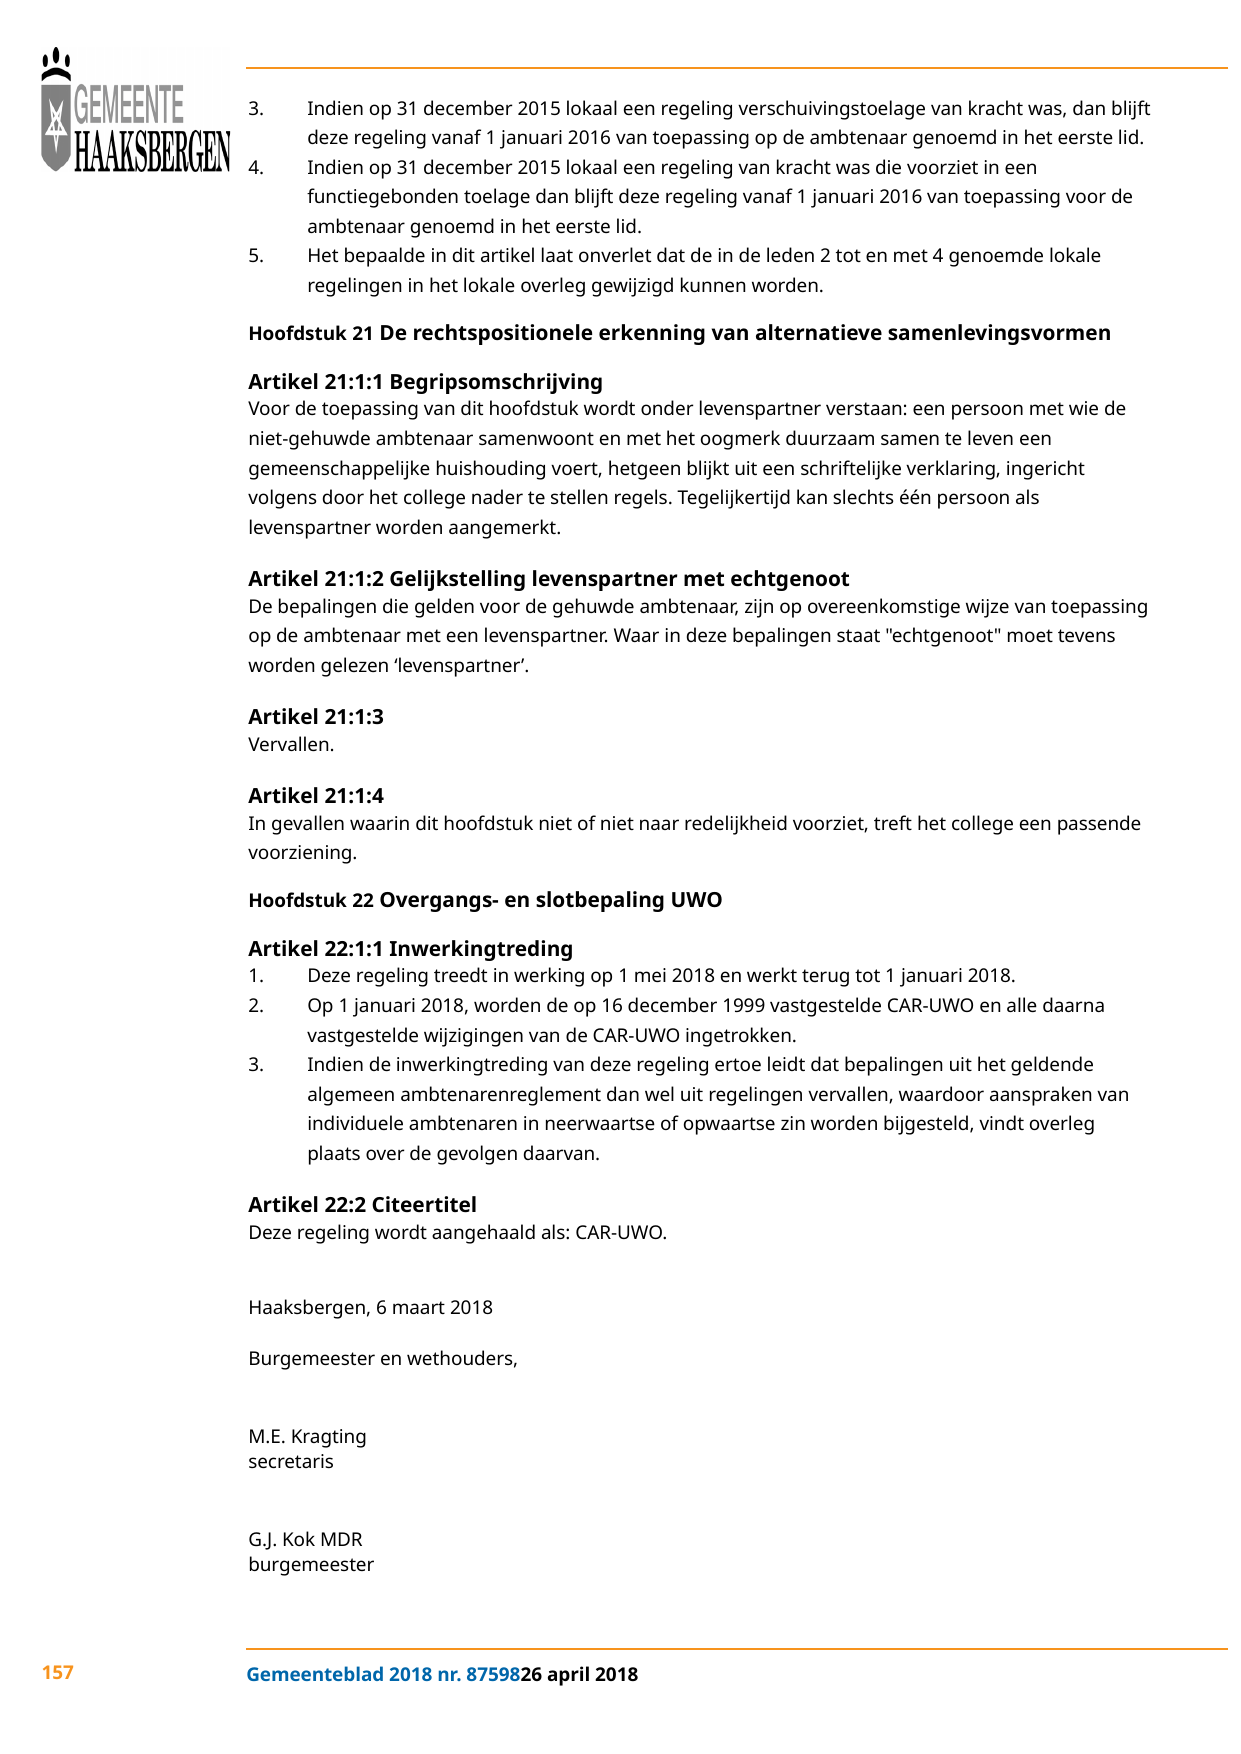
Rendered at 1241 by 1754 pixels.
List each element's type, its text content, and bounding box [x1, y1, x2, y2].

picture [41, 47, 231, 172]
text Hoofdstuk 21 De rechtspositionele erkenning van alternatieve samenlevingsvormen [248, 318, 1152, 346]
text De bepalingen die gelden voor de gehuwde ambtenaar, zijn op overeenkomstige wijze van toepassing op de ambtenaar met een levenspartner. Waar in deze bepalingen staat "echtgenoot" moet tevens worden gelezen ‘levenspartner’. [248, 593, 1152, 678]
text Artikel 21:1:4 [248, 781, 1152, 810]
text Artikel 22:1:1 Inwerkingtreding [248, 934, 1152, 963]
text Artikel 21:1:2 Gelijkstelling levenspartner met echtgenoot [248, 564, 1152, 593]
text Burgemeester en wethouders, [248, 1346, 1152, 1371]
text In gevallen waarin dit hoofdstuk niet of niet naar redelijkheid voorziet, treft het college een passende voorziening. [248, 810, 1152, 865]
list Op 1 januari 2018, worden de op 16 december 1999 vastgestelde CAR-UWO en alle daarna vastgestelde wijzigingen van de CAR-UWO ingetrokken. [248, 992, 1152, 1047]
text Voor de toepassing van dit hoofdstuk wordt onder levenspartner verstaan: een persoon met wie de niet-gehuwde ambtenaar samenwoont en met het oogmerk duurzaam samen te leven een gemeenschappelijke huishouding voert, hetgeen blijkt uit een schriftelijke verklaring, ingericht volgens door het college nader te stellen regels. Tegelijkertijd kan slechts één persoon als levenspartner worden aangemerkt. [248, 396, 1152, 540]
text Artikel 21:1:1 Begripsomschrijving [248, 367, 1152, 396]
list Deze regeling treedt in werking op 1 mei 2018 en werkt terug tot 1 januari 2018. [248, 963, 1152, 988]
list Indien op 31 december 2015 lokaal een regeling van kracht was die voorziet in een functiegebonden toelage dan blijft deze regeling vanaf 1 januari 2016 van toepassing voor de ambtenaar genoemd in het eerste lid. [248, 154, 1152, 239]
text Artikel 22:2 Citeertitel [248, 1191, 1152, 1219]
list Indien de inwerkingtreding van deze regeling ertoe leidt dat bepalingen uit het geldende algemeen ambtenarenreglement dan wel uit regelingen vervallen, waardoor aanspraken van individuele ambtenaren in neerwaartse of opwaartse zin worden bijgesteld, vindt overleg plaats over de gevolgen daarvan. [248, 1051, 1152, 1166]
text Artikel 21:1:3 [248, 702, 1152, 731]
text burgemeester [248, 1551, 1152, 1577]
text Vervallen. [248, 731, 1152, 757]
text secretaris [248, 1448, 1152, 1474]
text M.E. Kragting [248, 1423, 1152, 1448]
list Het bepaalde in dit artikel laat onverlet dat de in de leden 2 tot en met 4 genoemde lokale regelingen in het lokale overleg gewijzigd kunnen worden. [248, 243, 1152, 298]
text Haaksbergen, 6 maart 2018 [248, 1294, 1152, 1320]
text G.J. Kok MDR [248, 1526, 1152, 1551]
text Deze regeling wordt aangehaald als: CAR-UWO. [248, 1219, 1152, 1245]
text Hoofdstuk 22 Overgangs- en slotbepaling UWO [248, 885, 1152, 913]
list Indien op 31 december 2015 lokaal een regeling verschuivingstoelage van kracht was, dan blijft deze regeling vanaf 1 januari 2016 van toepassing op de ambtenaar genoemd in het eerste lid. [248, 95, 1152, 150]
